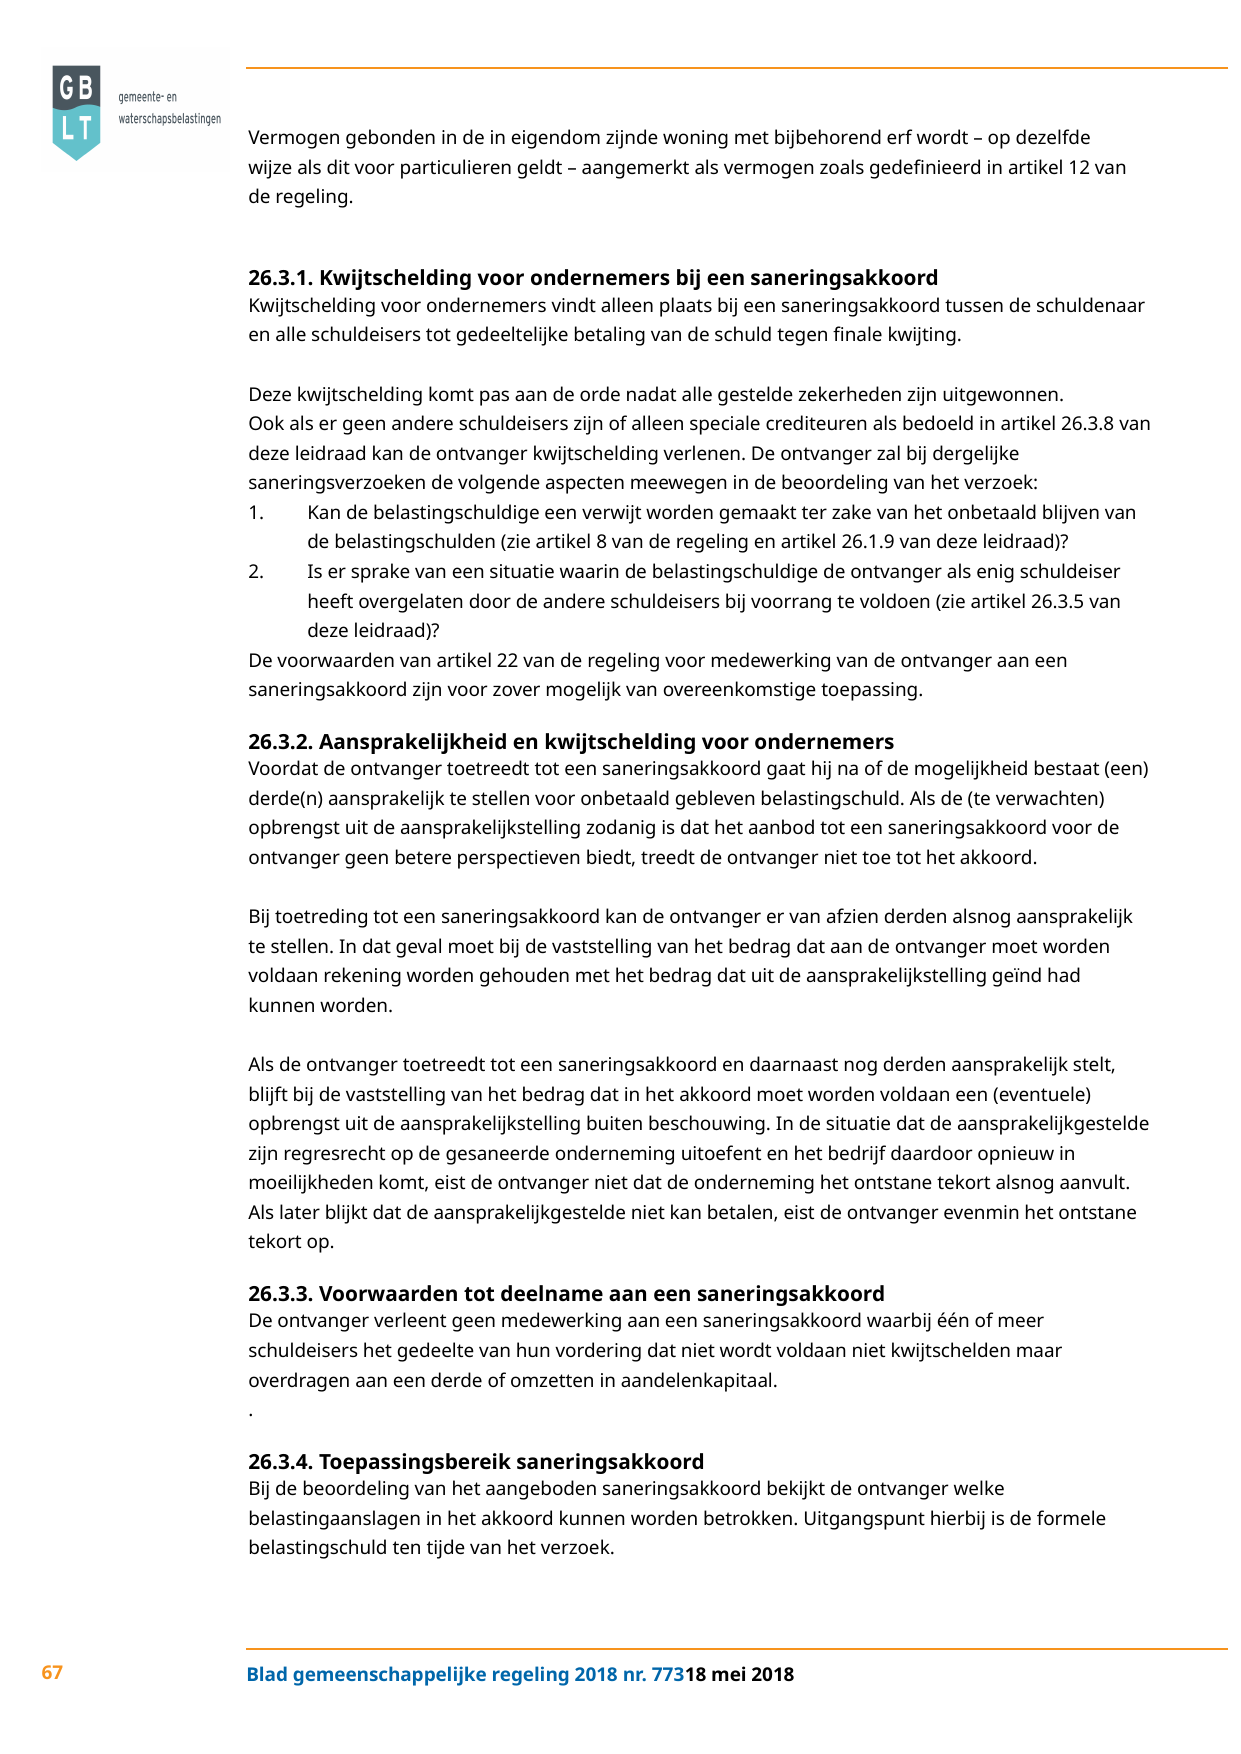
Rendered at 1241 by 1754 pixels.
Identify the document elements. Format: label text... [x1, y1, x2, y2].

text De voorwaarden van artikel 22 van de regeling voor medewerking van de ontvanger aan een saneringsakkoord zijn voor zover mogelijk van overeenkomstige toepassing. [248, 647, 1152, 702]
text Bij de beoordeling van het aangeboden saneringsakkoord bekijkt de ontvanger welke belastingaanslagen in het akkoord kunnen worden betrokken. Uitgangspunt hierbij is de formele belastingschuld ten tijde van het verzoek. [248, 1475, 1152, 1560]
text 26.3.2. Aansprakelijkheid en kwijtschelding voor ondernemers [248, 727, 1152, 755]
text 26.3.4. Toepassingsbereik saneringsakkoord [248, 1447, 1152, 1475]
text Voordat de ontvanger toetreedt tot een saneringsakkoord gaat hij na of de mogelijkheid bestaat (een) derde(n) aansprakelijk te stellen voor onbetaald gebleven belastingschuld. Als de (te verwachten) opbrengst uit de aansprakelijkstelling zodanig is dat het aanbod tot een saneringsakkoord voor de ontvanger geen betere perspectieven biedt, treedt de ontvanger niet toe tot het akkoord. [248, 755, 1152, 870]
text Deze kwijtschelding komt pas aan de orde nadat alle gestelde zekerheden zijn uitgewonnen. [248, 381, 1152, 406]
text Ook als er geen andere schuldeisers zijn of alleen speciale crediteuren als bedoeld in artikel 26.3.8 van deze leidraad kan de ontvanger kwijtschelding verlenen. De ontvanger zal bij dergelijke saneringsverzoeken de volgende aspecten meewegen in de beoordeling van het verzoek: [248, 410, 1152, 495]
text Kwijtschelding voor ondernemers vindt alleen plaats bij een saneringsakkoord tussen de schuldenaar en alle schuldeisers tot gedeeltelijke betaling van de schuld tegen finale kwijting. [248, 292, 1152, 347]
text Als de ontvanger toetreedt tot een saneringsakkoord en daarnaast nog derden aansprakelijk stelt, blijft bij de vaststelling van het bedrag dat in het akkoord moet worden voldaan een (eventuele) opbrengst uit de aansprakelijkstelling buiten beschouwing. In de situatie dat de aansprakelijkgestelde zijn regresrecht op de gesaneerde onderneming uitoefent en het bedrijf daardoor opnieuw in moeilijkheden komt, eist de ontvanger niet dat de onderneming het ontstane tekort alsnog aanvult. Als later blijkt dat de aansprakelijkgestelde niet kan betalen, eist de ontvanger evenmin het ontstane tekort op. [248, 1051, 1152, 1254]
list Kan de belastingschuldige een verwijt worden gemaakt ter zake van het onbetaald blijven van de belastingschulden (zie artikel 8 van de regeling en artikel 26.1.9 van deze leidraad)? [248, 499, 1152, 554]
text de regeling. [248, 183, 1152, 209]
text Vermogen gebonden in de in eigendom zijnde woning met bijbehorend erf wordt – op dezelfde [248, 124, 1152, 150]
text 26.3.3. Voorwaarden tot deelname aan een saneringsakkoord [248, 1279, 1152, 1308]
text 26.3.1. Kwijtschelding voor ondernemers bij een saneringsakkoord [248, 263, 1152, 292]
text De ontvanger verleent geen medewerking aan een saneringsakkoord waarbij één of meer schuldeisers het gedeelte van hun vordering dat niet wordt voldaan niet kwijtschelden maar overdragen aan een derde of omzetten in aandelenkapitaal. [248, 1308, 1152, 1392]
list Is er sprake van een situatie waarin de belastingschuldige de ontvanger als enig schuldeiser heeft overgelaten door de andere schuldeisers bij voorrang te voldoen (zie artikel 26.3.5 van deze leidraad)? [248, 558, 1152, 643]
text wijze als dit voor particulieren geldt – aangemerkt als vermogen zoals gedefinieerd in artikel 12 van [248, 154, 1152, 180]
text . [248, 1396, 1152, 1422]
text Bij toetreding tot een saneringsakkoord kan de ontvanger er van afzien derden alsnog aansprakelijk te stellen. In dat geval moet bij de vaststelling van het bedrag dat aan de ontvanger moet worden voldaan rekening worden gehouden met het bedrag dat uit de aansprakelijkstelling geïnd had kunnen worden. [248, 903, 1152, 1018]
picture [41, 47, 231, 172]
